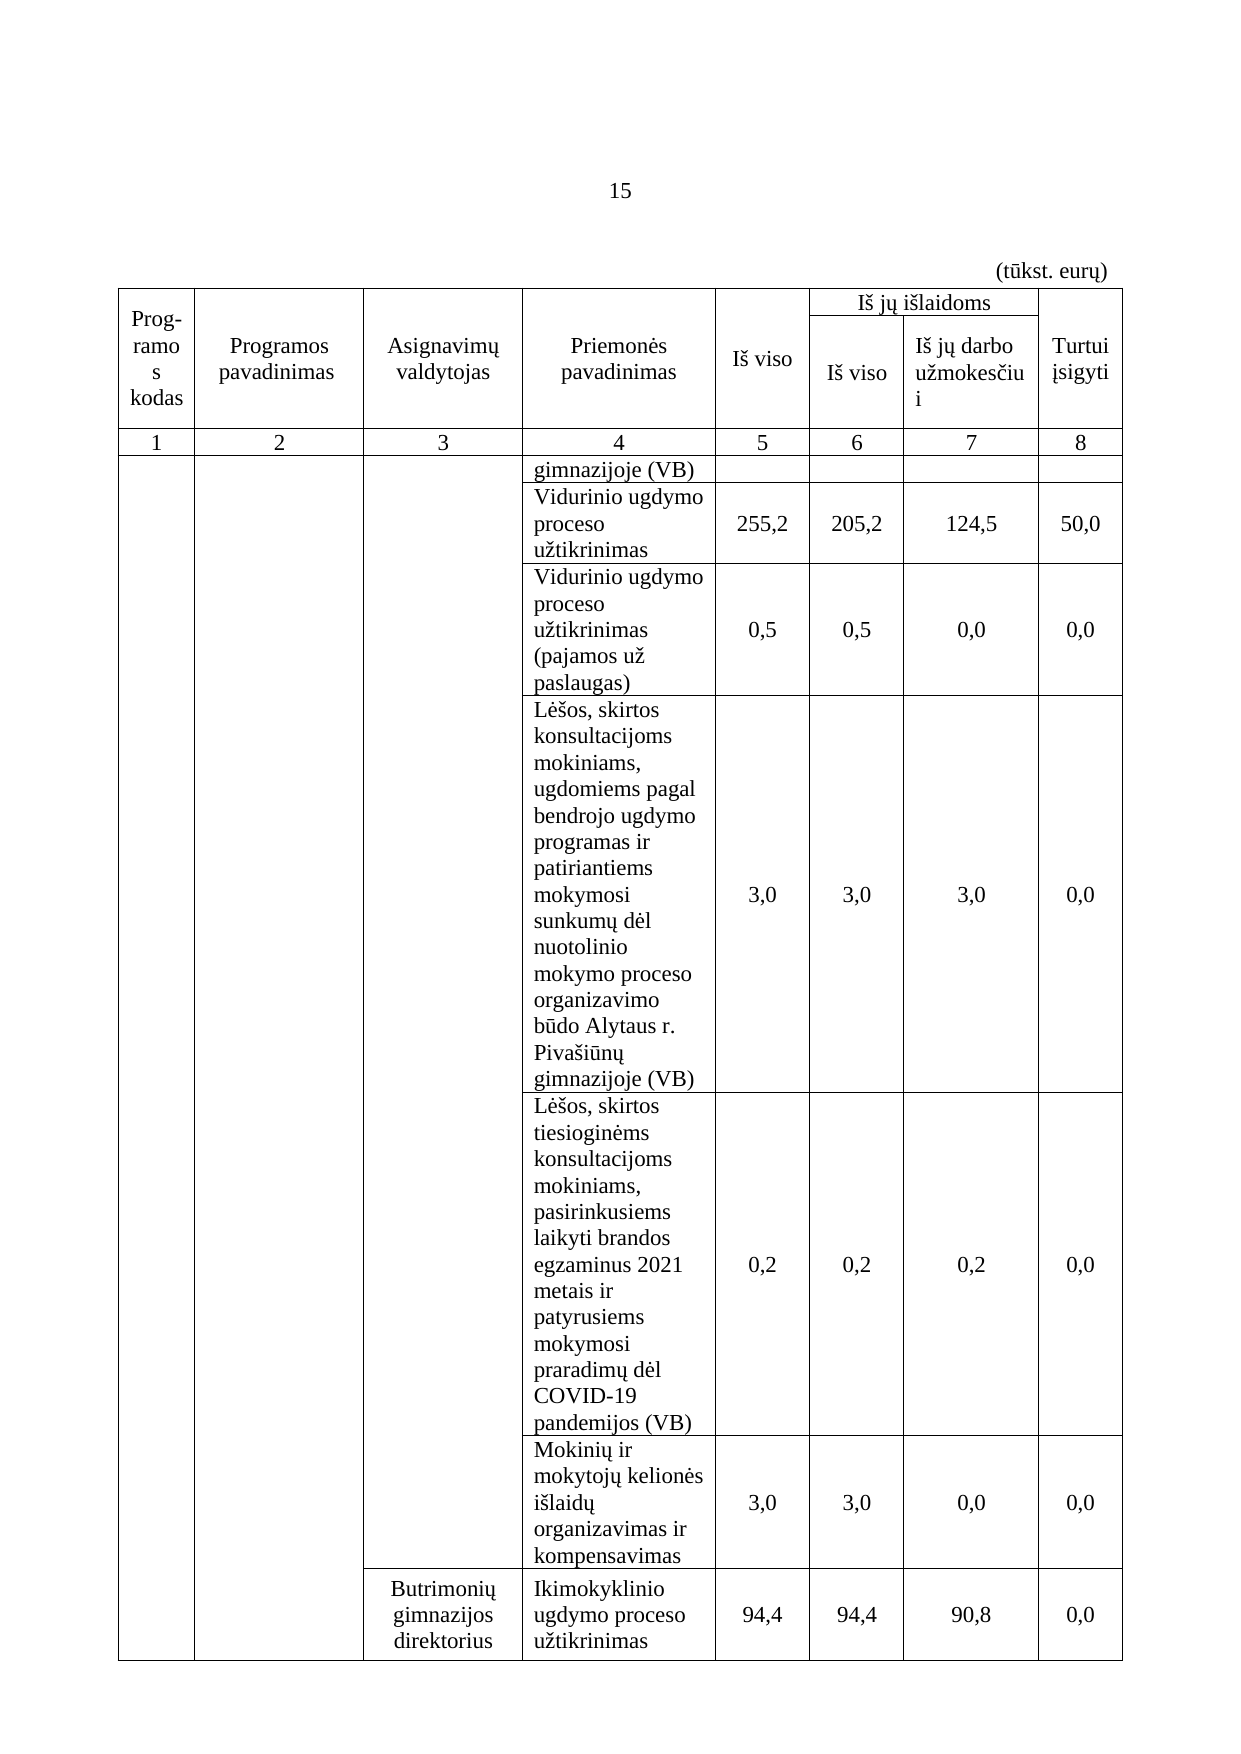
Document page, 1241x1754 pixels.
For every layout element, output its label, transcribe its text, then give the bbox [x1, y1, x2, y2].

table_cell 3,0 [716, 696, 809, 1092]
table_header [364, 253, 522, 288]
table_cell Iš jų darbo užmokesčiui [904, 316, 1038, 427]
table_cell 0,2 [810, 1093, 903, 1435]
table_cell Asignavimų valdytojas [364, 289, 522, 427]
table_cell 50,0 [1039, 483, 1122, 562]
table_cell 7 [904, 429, 1038, 455]
table_cell 0,0 [904, 564, 1038, 695]
table_cell 0,5 [810, 564, 903, 695]
table_cell Ikimokyklinio ugdymo proceso užtikrinimas [523, 1569, 715, 1660]
table_cell 5 [716, 429, 809, 455]
table_cell 0,5 [716, 564, 809, 695]
table_cell [364, 456, 522, 1568]
table_cell Prog-ramos kodas [119, 289, 194, 427]
table_cell 0,0 [1039, 1569, 1122, 1660]
table_cell [716, 456, 809, 482]
table_cell 4 [523, 429, 715, 455]
table_cell 0,0 [1039, 1436, 1122, 1568]
table_cell Programos pavadinimas [195, 289, 363, 427]
table_cell 0,2 [904, 1093, 1038, 1435]
table_cell Iš viso [810, 316, 903, 427]
table_cell 2 [195, 429, 363, 455]
table_cell [119, 456, 194, 1660]
table_cell [195, 456, 363, 1660]
table_cell Mokinių ir mokytojų kelionės išlaidų organizavimas ir kompensavimas [523, 1436, 715, 1568]
table_cell 1 [119, 429, 194, 455]
table_cell 3,0 [810, 696, 903, 1092]
table_header [522, 253, 715, 288]
table_cell Vidurinio ugdymo proceso užtikrinimas (pajamos už paslaugas) [523, 564, 715, 695]
table_header [810, 253, 904, 288]
table_cell Lėšos, skirtos tiesioginėms konsultacijoms mokiniams, pasirinkusiems laikyti brandos egzaminus 2021 metais ir patyrusiems mokymosi praradimų dėl COVID-19 pandemijos (VB) [523, 1093, 715, 1435]
table_cell 3 [364, 429, 522, 455]
table_cell 94,4 [716, 1569, 809, 1660]
table_cell 0,0 [1039, 564, 1122, 695]
table_cell Iš viso [716, 289, 809, 427]
table_cell Butrimonių gimnazijos direktorius [364, 1569, 522, 1660]
table_cell 0,0 [1039, 1093, 1122, 1435]
table_cell 0,2 [716, 1093, 809, 1435]
table_cell 90,8 [904, 1569, 1038, 1660]
table_cell 255,2 [716, 483, 809, 562]
table_cell 6 [810, 429, 903, 455]
table_header (tūkst. eurų) [904, 253, 1122, 288]
table_cell Vidurinio ugdymo proceso užtikrinimas [523, 483, 715, 562]
table_cell [1039, 456, 1122, 482]
table_cell Iš jų išlaidoms [810, 289, 1038, 315]
table_cell 3,0 [810, 1436, 903, 1568]
table_cell [810, 456, 903, 482]
table_header [195, 253, 364, 288]
table_cell 0,0 [904, 1436, 1038, 1568]
table_cell Priemonės pavadinimas [523, 289, 715, 427]
table_cell [904, 456, 1038, 482]
table_cell 124,5 [904, 483, 1038, 562]
table_cell 3,0 [904, 696, 1038, 1092]
table_cell 94,4 [810, 1569, 903, 1660]
table_cell Turtui įsigyti [1039, 289, 1122, 427]
table_cell 3,0 [716, 1436, 809, 1568]
table_cell 205,2 [810, 483, 903, 562]
table_header [118, 253, 194, 288]
table_cell gimnazijoje (VB) [523, 456, 715, 482]
table_cell 0,0 [1039, 696, 1122, 1092]
table_header [715, 253, 809, 288]
table_cell 8 [1039, 429, 1122, 455]
table_cell Lėšos, skirtos konsultacijoms mokiniams, ugdomiems pagal bendrojo ugdymo programas ir patiriantiems mokymosi sunkumų dėl nuotolinio mokymo proceso organizavimo būdo Alytaus r. Pivašiūnų gimnazijoje (VB) [523, 696, 715, 1092]
